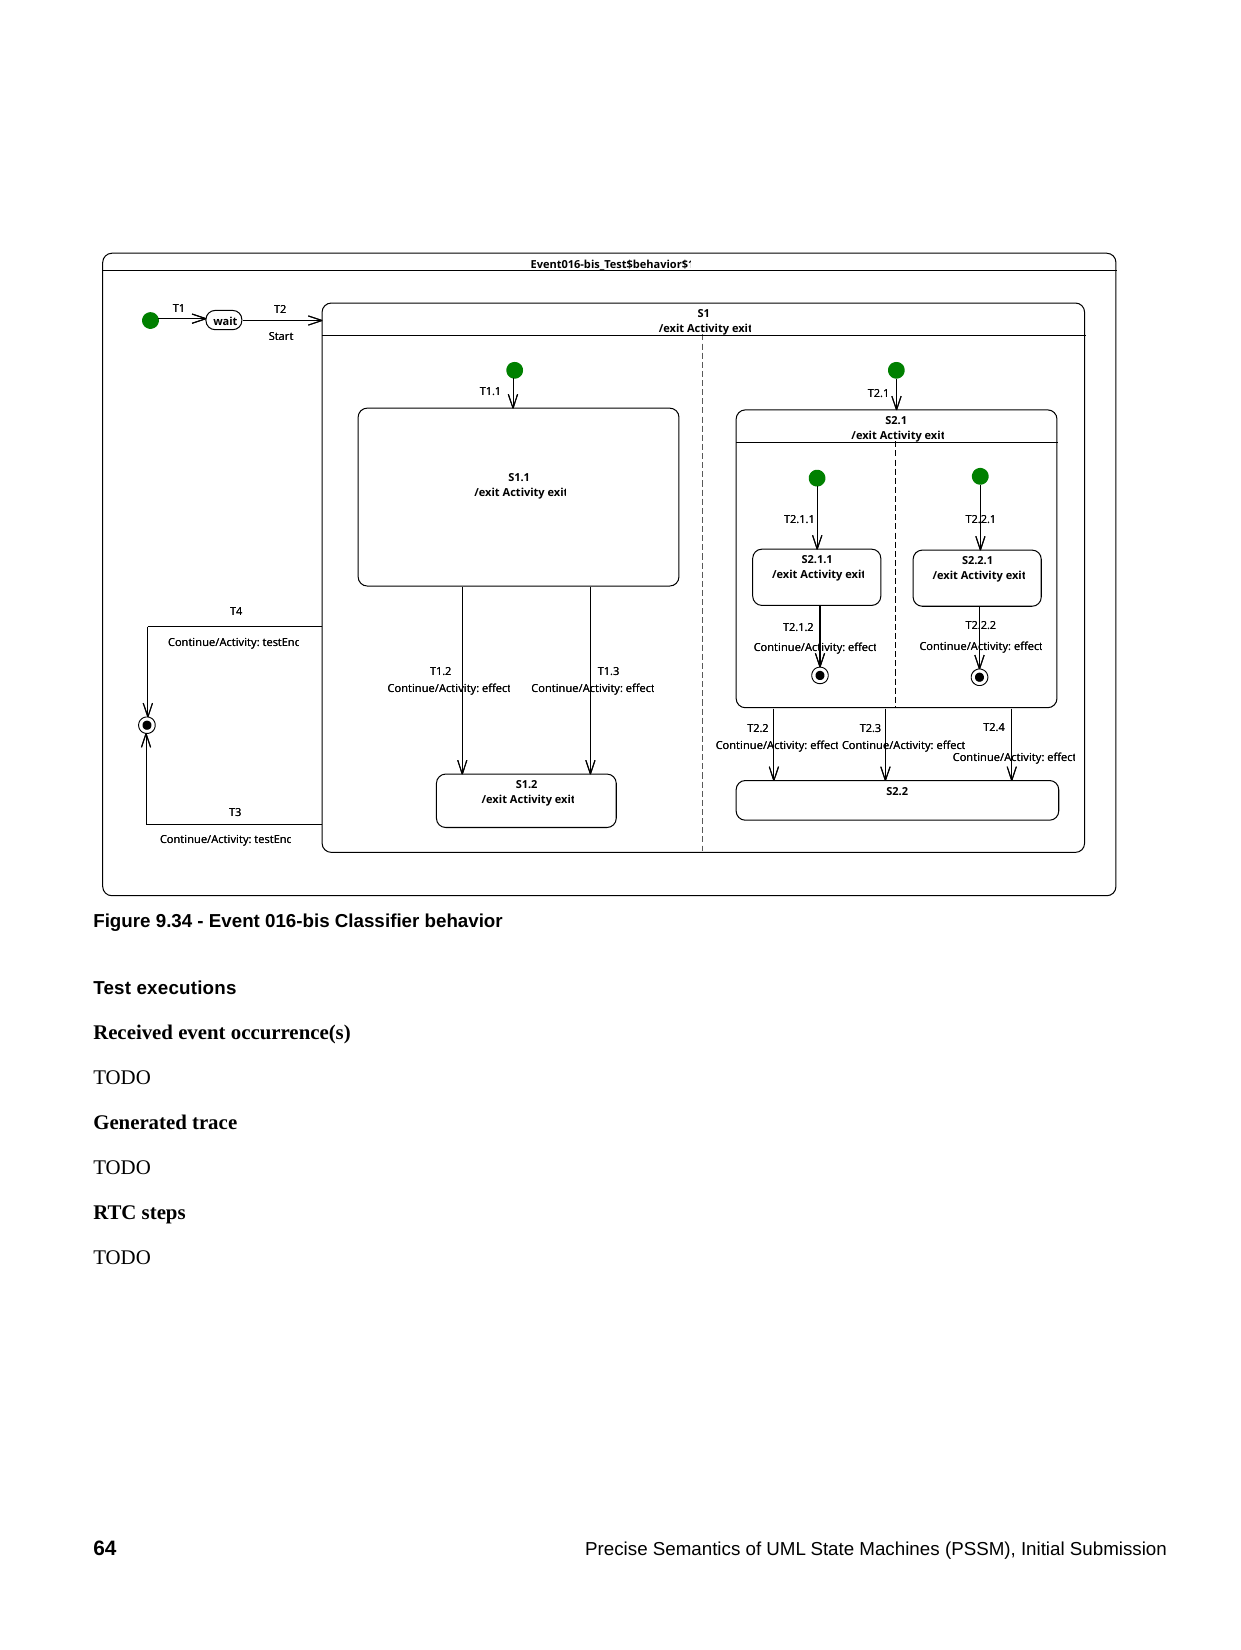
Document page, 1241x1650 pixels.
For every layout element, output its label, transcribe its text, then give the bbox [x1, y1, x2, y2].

text RTC steps [93, 1200, 1164, 1224]
text TODO [93, 1065, 1164, 1089]
text Figure 9.34 - Event 016-bis Classifier behavior [93, 243, 1127, 931]
subtitle Test executions [93, 977, 1164, 998]
text Received event occurrence(s) [93, 1019, 1164, 1044]
text Generated trace [93, 1110, 1164, 1134]
text TODO [93, 1155, 1164, 1179]
text TODO [93, 1245, 1164, 1269]
